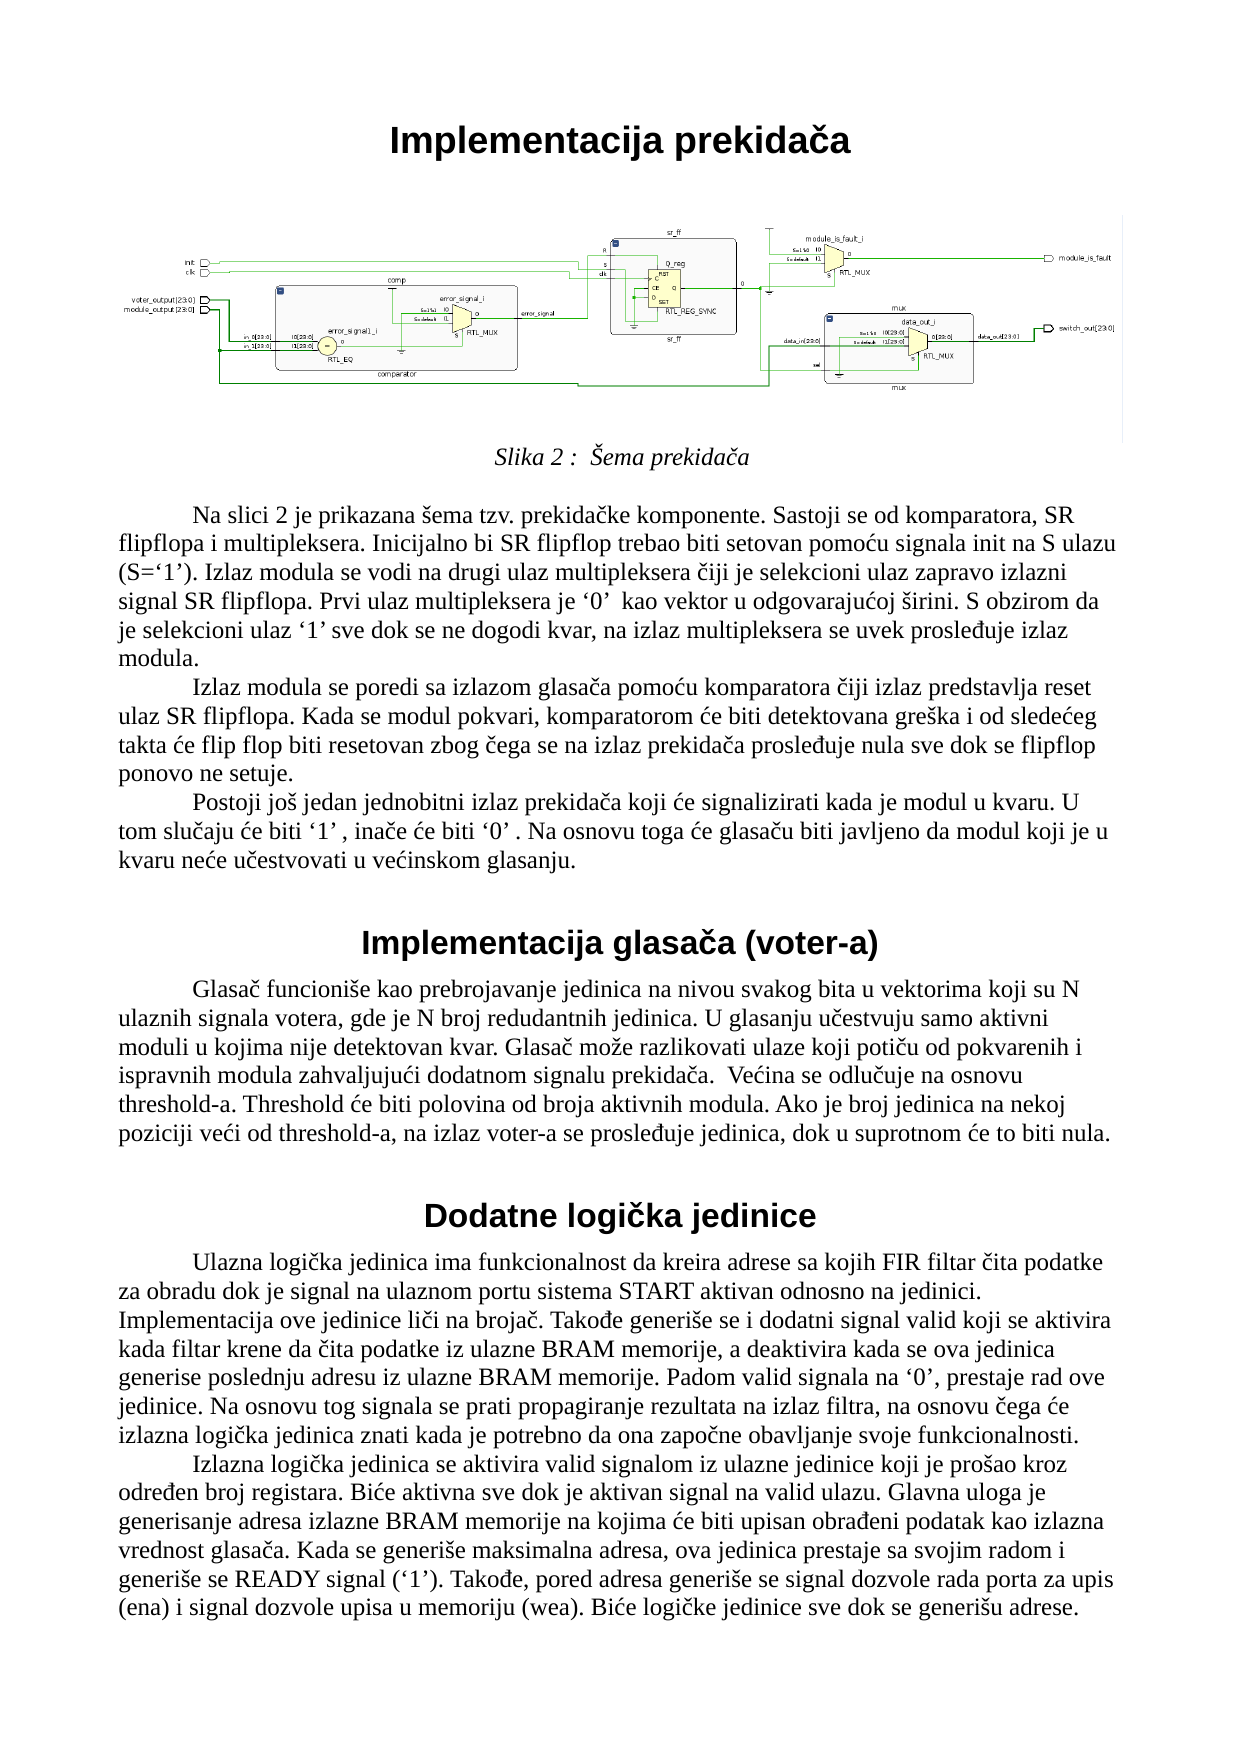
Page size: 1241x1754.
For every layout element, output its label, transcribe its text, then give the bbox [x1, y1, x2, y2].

subtitle Implementacija glasača (voter-a) [118, 923, 1122, 962]
subtitle Implementacija prekidača [118, 118, 1122, 162]
text Ulazna logička jedinica ima funkcionalnost da kreira adrese sa kojih FIR filtar čita podatke za obradu dok je signal na ulaznom portu sistema START aktivan odnosno na jedinici. Implementacija ove jedinice liči na brojač. Takođe generiše se i dodatni signal valid koji se aktivira kada filtar krene da čita podatke iz ulazne BRAM memorije, a deaktivira kada se ova jedinica generise poslednju adresu iz ulazne BRAM memorije. Padom valid signala na ‘0’, prestaje rad ove jedinice. Na osnovu tog signala se prati propagiranje rezultata na izlaz filtra, na osnovu čega će izlazna logička jedinica znati kada je potrebno da ona započne obavljanje svoje funkcionalnosti. [118, 1247, 1122, 1449]
text Izlazna logička jedinica se aktivira valid signalom iz ulazne jedinice koji je prošao kroz određen broj registara. Biće aktivna sve dok je aktivan signal na valid ulazu. Glavna uloga je generisanje adresa izlazne BRAM memorije na kojima će biti upisan obrađeni podatak kao izlazna vrednost glasača. Kada se generiše maksimalna adresa, ova jedinica prestaje sa svojim radom i generiše se READY signal (‘1’). Takođe, pored adresa generiše se signal dozvole rada porta za upis (ena) i signal dozvole upisa u memoriju (wea). Biće logičke jedinice sve dok se generišu adrese. [118, 1449, 1122, 1621]
subtitle Dodatne logička jedinice [118, 1196, 1122, 1235]
text Na slici 2 je prikazana šema tzv. prekidačke komponente. Sastoji se od komparatora, SR flipflopa i multipleksera. Inicijalno bi SR flipflop trebao biti setovan pomoću signala init na S ulazu (S=‘1’). Izlaz modula se vodi na drugi ulaz multipleksera čiji je selekcioni ulaz zapravo izlazni signal SR flipflopa. Prvi ulaz multipleksera je ‘0’ kao vektor u odgovarajućoj širini. S obzirom da je selekcioni ulaz ‘1’ sve dok se ne dogodi kvar, na izlaz multipleksera se uvek prosleđuje izlaz modula. [118, 500, 1122, 672]
text Slika 2 : Šema prekidača [118, 443, 1122, 471]
text Glasač funcioniše kao prebrojavanje jedinica na nivou svakog bita u vektorima koji su N ulaznih signala votera, gde je N broj redudantnih jedinica. U glasanju učestvuju samo aktivni moduli u kojima nije detektovan kvar. Glasač može razlikovati ulaze koji potiču od pokvarenih i ispravnih modula zahvaljujući dodatnom signalu prekidača. Većina se odlučuje na osnovu threshold-a. Threshold će biti polovina od broja aktivnih modula. Ako je broj jedinica na nekoj poziciji veći od threshold-a, na izlaz voter-a se prosleđuje jedinica, dok u suprotnom će to biti nula. [118, 974, 1122, 1176]
text Izlaz modula se poredi sa izlazom glasača pomoću komparatora čiji izlaz predstavlja reset ulaz SR flipflopa. Kada se modul pokvari, komparatorom će biti detektovana greška i od sledećeg takta će flip flop biti resetovan zbog čega se na izlaz prekidača prosleđuje nula sve dok se flipflop ponovo ne setuje. Postoji još jedan jednobitni izlaz prekidača koji će signalizirati kada je modul u kvaru. U tom slučaju će biti ‘1’ , inače će biti ‘0’ . Na osnovu toga će glasaču biti javljeno da modul koji je u kvaru neće učestvovati u većinskom glasanju. [118, 672, 1122, 873]
picture [118, 215, 1123, 443]
